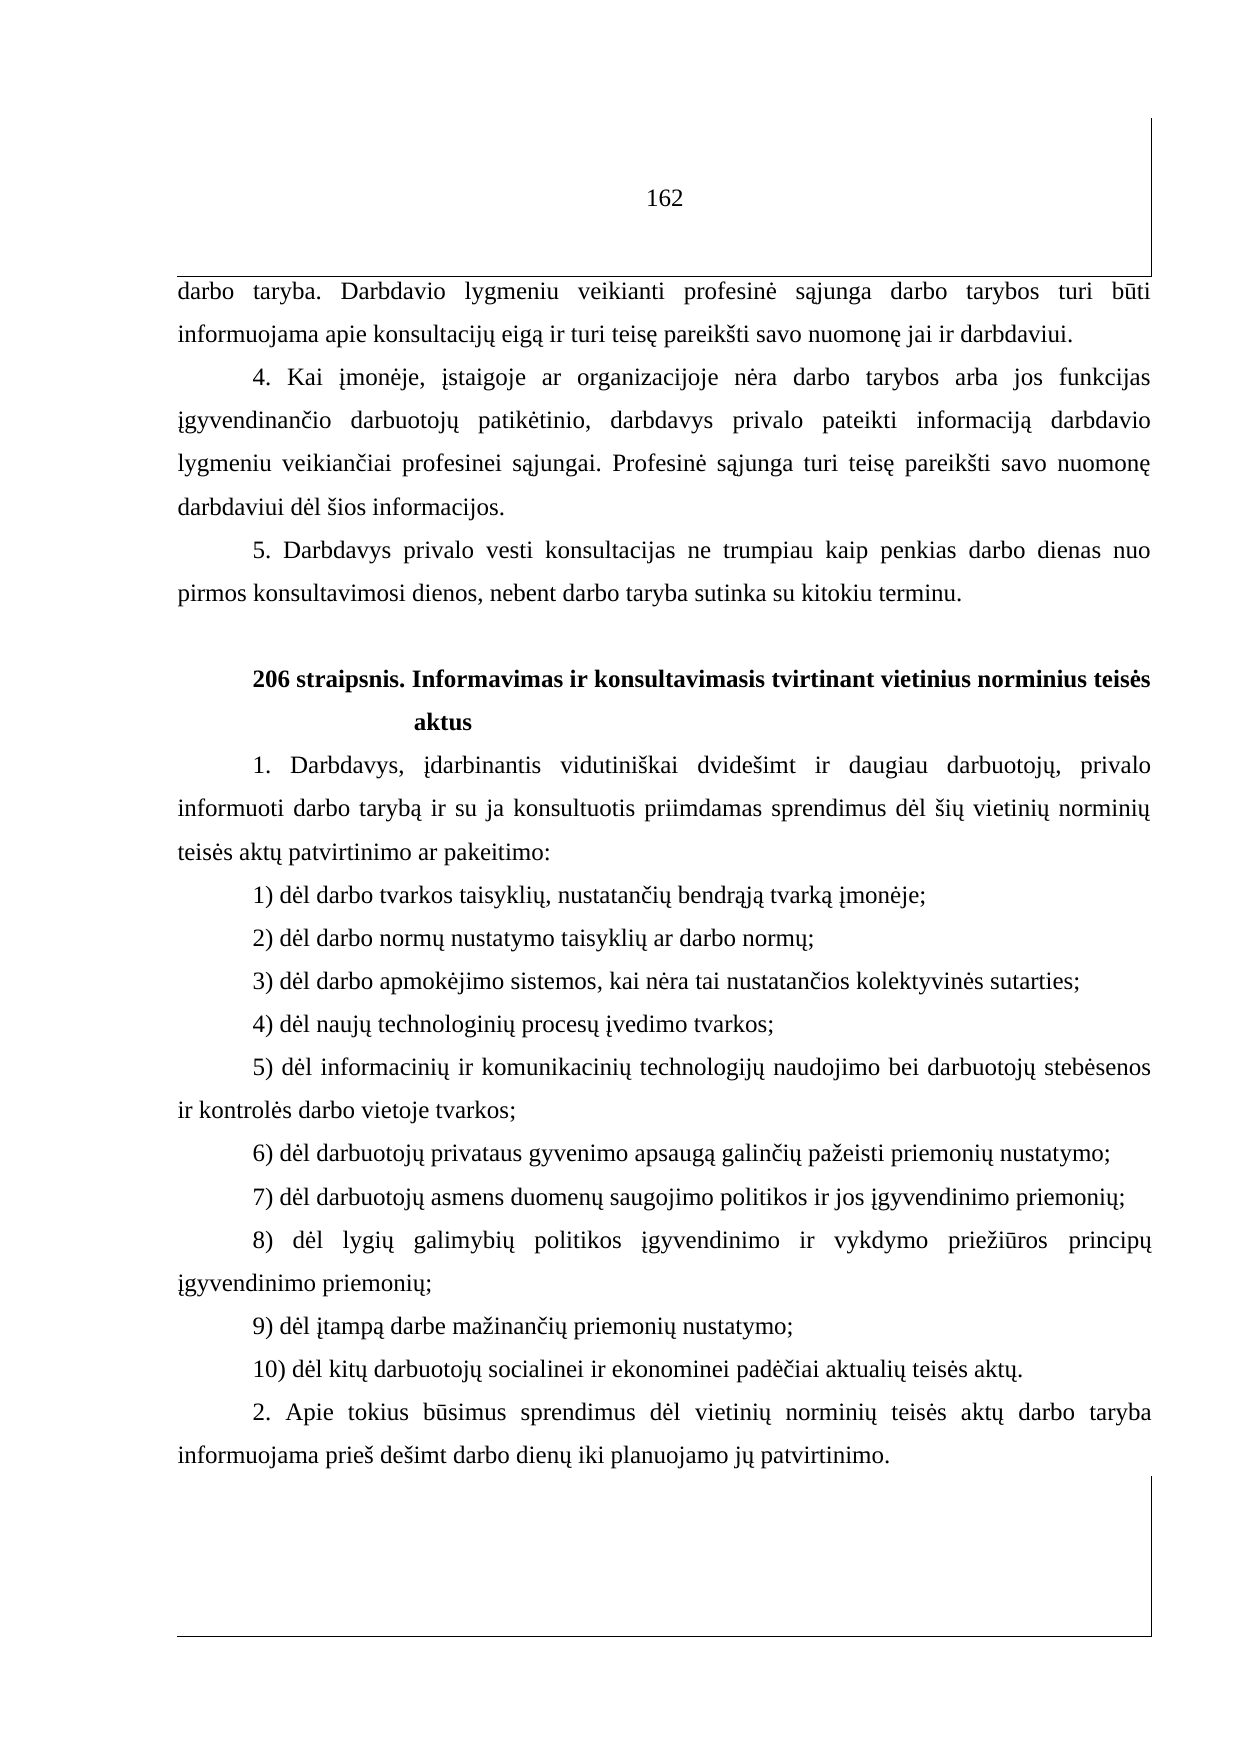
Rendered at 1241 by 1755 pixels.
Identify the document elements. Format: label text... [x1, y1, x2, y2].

subtitle 206 straipsnis. Informavimas ir konsultavimasis tvirtinant vietinius norminius teisės aktus [252, 664, 1152, 736]
text 1) dėl darbo tvarkos taisyklių, nustatančių bendrąją tvarką įmonėje; [177, 880, 1152, 908]
text 6) dėl darbuotojų privataus gyvenimo apsaugą galinčių pažeisti priemonių nustatymo; [177, 1138, 1152, 1167]
text 5. Darbdavys privalo vesti konsultacijas ne trumpiau kaip penkias darbo dienas nuo pirmos konsultavimosi dienos, nebent darbo taryba sutinka su kitokiu terminu. [177, 535, 1152, 607]
text 4) dėl naujų technologinių procesų įvedimo tvarkos; [177, 1009, 1152, 1038]
text 3) dėl darbo apmokėjimo sistemos, kai nėra tai nustatančios kolektyvinės sutarties; [177, 966, 1152, 995]
text 4. Kai įmonėje, įstaigoje ar organizacijoje nėra darbo tarybos arba jos funkcijas įgyvendinančio darbuotojų patikėtinio, darbdavys privalo pateikti informaciją darbdavio lygmeniu veikiančiai profesinei sąjungai. Profesinė sąjunga turi teisę pareikšti savo nuomonę darbdaviui dėl šios informacijos. [177, 362, 1152, 520]
text 2. Apie tokius būsimus sprendimus dėl vietinių norminių teisės aktų darbo taryba informuojama prieš dešimt darbo dienų iki planuojamo jų patvirtinimo. [177, 1397, 1152, 1469]
text 8) dėl lygių galimybių politikos įgyvendinimo ir vykdymo priežiūros principų įgyvendinimo priemonių; [177, 1225, 1152, 1297]
text 5) dėl informacinių ir komunikacinių technologijų naudojimo bei darbuotojų stebėsenos ir kontrolės darbo vietoje tvarkos; [177, 1052, 1152, 1124]
text 2) dėl darbo normų nustatymo taisyklių ar darbo normų; [177, 923, 1152, 952]
text darbo taryba. Darbdavio lygmeniu veikianti profesinė sąjunga darbo tarybos turi būti informuojama apie konsultacijų eigą ir turi teisę pareikšti savo nuomonę jai ir darbdaviui. [177, 276, 1152, 348]
text 1. Darbdavys, įdarbinantis vidutiniškai dvidešimt ir daugiau darbuotojų, privalo informuoti darbo tarybą ir su ja konsultuotis priimdamas sprendimus dėl šių vietinių norminių teisės aktų patvirtinimo ar pakeitimo: [177, 750, 1152, 865]
text 7) dėl darbuotojų asmens duomenų saugojimo politikos ir jos įgyvendinimo priemonių; [177, 1182, 1152, 1210]
text 10) dėl kitų darbuotojų socialinei ir ekonominei padėčiai aktualių teisės aktų. [177, 1354, 1152, 1383]
text 9) dėl įtampą darbe mažinančių priemonių nustatymo; [177, 1311, 1152, 1340]
